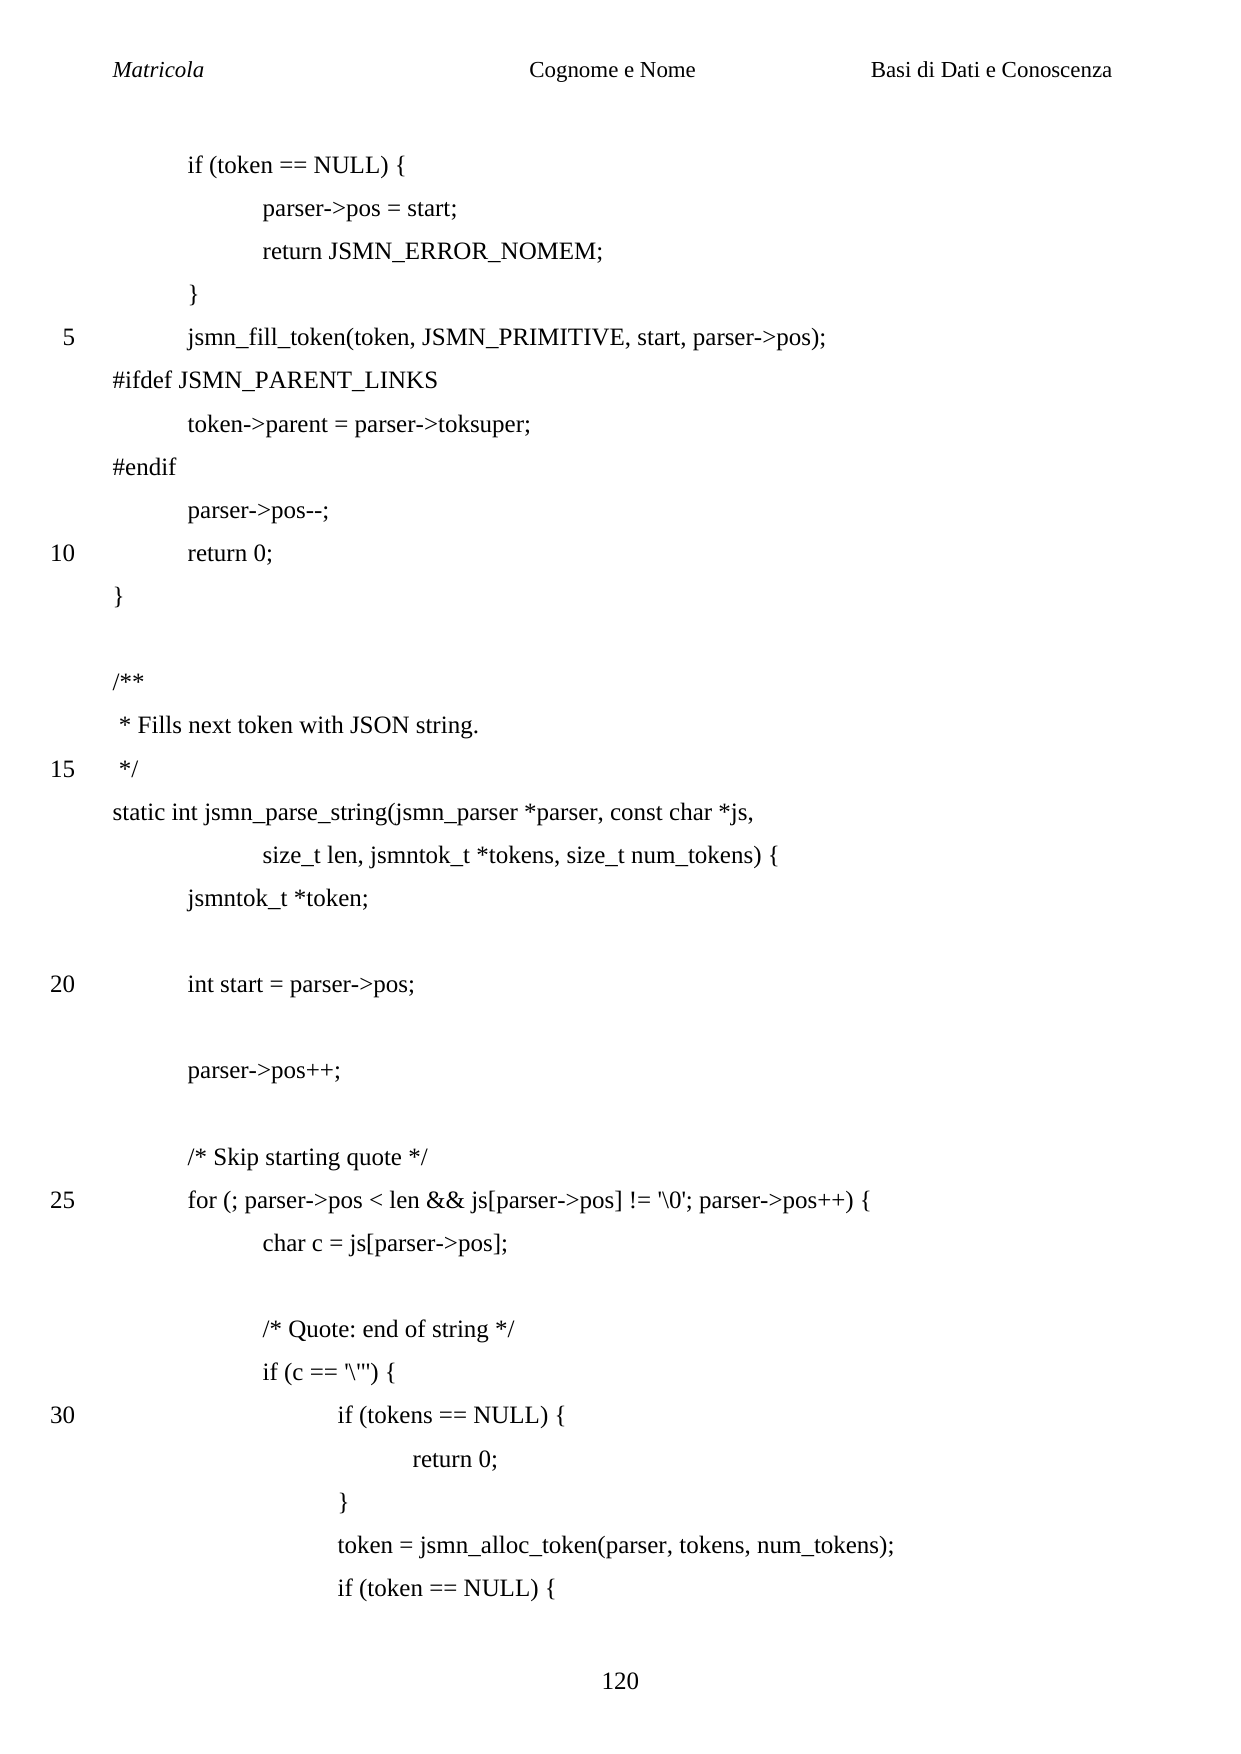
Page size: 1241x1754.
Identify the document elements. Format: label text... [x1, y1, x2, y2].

text } [112, 1487, 1128, 1516]
text return 0; [112, 1444, 1128, 1472]
text jsmn_fill_token(token, JSMN_PRIMITIVE, start, parser->pos); [112, 322, 1128, 351]
text parser->pos++; [112, 1056, 1128, 1084]
text if (token == NULL) { [112, 150, 1128, 179]
text #endif [112, 452, 1128, 481]
text size_t len, jsmntok_t *tokens, size_t num_tokens) { [112, 840, 1128, 869]
text static int jsmn_parse_string(jsmn_parser *parser, const char *js, [112, 797, 1128, 826]
text char c = js[parser->pos]; [112, 1228, 1128, 1257]
text } [112, 279, 1128, 308]
text /* Skip starting quote */ [112, 1142, 1128, 1171]
text token = jsmn_alloc_token(parser, tokens, num_tokens); [112, 1530, 1128, 1559]
text */ [112, 754, 1128, 782]
text token->parent = parser->toksuper; [112, 409, 1128, 437]
text #ifdef JSMN_PARENT_LINKS [112, 366, 1128, 394]
text * Fills next token with JSON string. [112, 711, 1128, 739]
text if (tokens == NULL) { [112, 1401, 1128, 1429]
text for (; parser->pos < len && js[parser->pos] != '\0'; parser->pos++) { [112, 1185, 1128, 1214]
text if (token == NULL) { [112, 1573, 1128, 1602]
text /** [112, 667, 1128, 696]
text parser->pos--; [112, 495, 1128, 524]
text /* Quote: end of string */ [112, 1314, 1128, 1343]
text if (c == '\"') { [112, 1357, 1128, 1386]
text } [112, 581, 1128, 610]
text parser->pos = start; [112, 193, 1128, 222]
text int start = parser->pos; [112, 969, 1128, 998]
text jsmntok_t *token; [112, 883, 1128, 912]
text return 0; [112, 538, 1128, 567]
text return JSMN_ERROR_NOMEM; [112, 236, 1128, 265]
